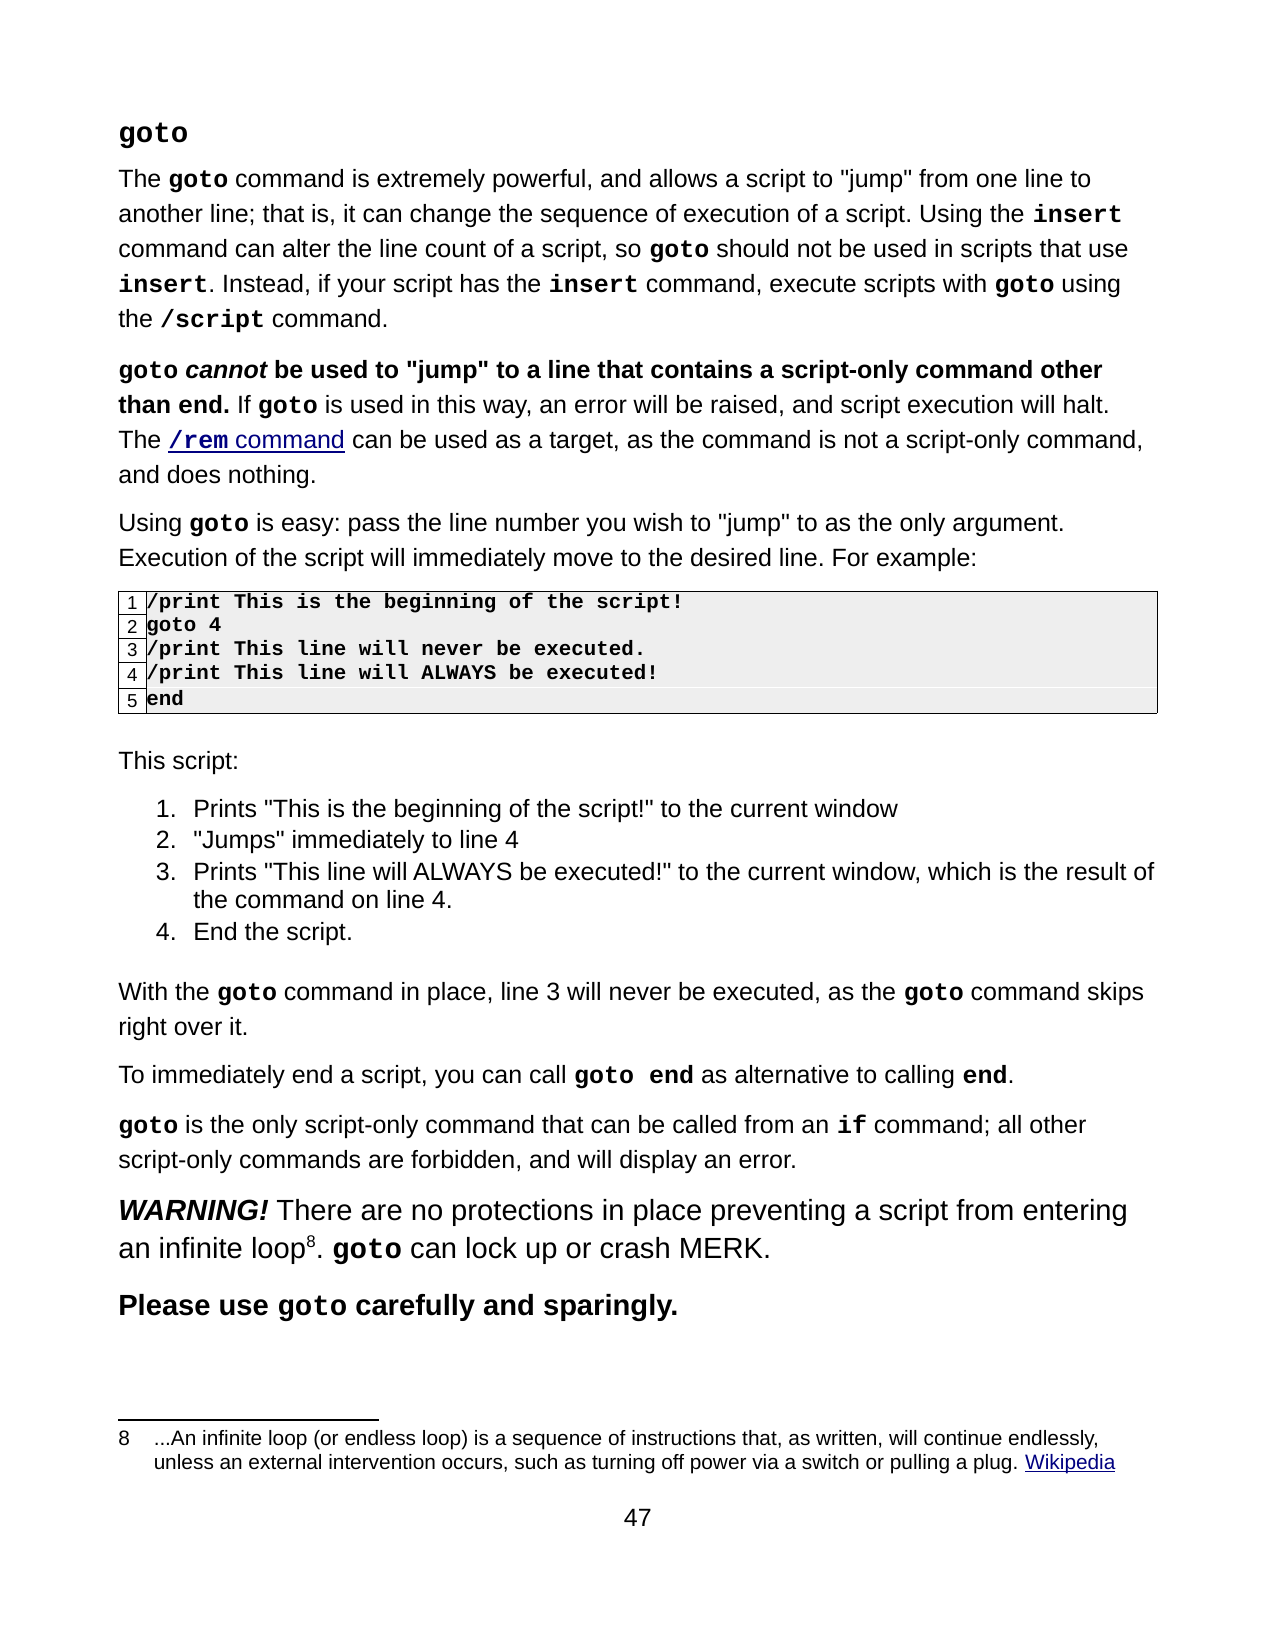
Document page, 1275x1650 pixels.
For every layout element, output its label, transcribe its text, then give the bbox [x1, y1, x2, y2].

table_header 1 [119, 592, 146, 614]
text goto is the only script-only command that can be called from an if command; all other script-only commands are forbidden, and will display an error. [118, 1110, 1157, 1174]
text Please use goto carefully and sparingly. [118, 1288, 1157, 1324]
text The goto command is extremely powerful, and allows a script to "jump" from one line to another line; that is, it can change the sequence of execution of a script. Using the insert command can alter the line count of a script, so goto should not be used in scripts that use insert. Instead, if your script has the insert command, execute scripts with goto using the /script command. [118, 164, 1157, 335]
list End the script. [156, 917, 1157, 974]
table_cell 2 [119, 615, 146, 638]
text ...An infinite loop (or endless loop) is a sequence of instructions that, as written, will continue endlessly, unless an external intervention occurs, such as turning off power via a switch or pulling a plug. Wikipedia [118, 1426, 1157, 1474]
table_header /print This is the beginning of the script! [147, 592, 1157, 614]
text This script: [118, 714, 1157, 775]
subtitle goto [118, 118, 1157, 151]
table_cell goto 4 [147, 614, 1157, 638]
text With the goto command in place, line 3 will never be executed, as the goto command skips right over it. [118, 977, 1157, 1041]
table_cell 5 [119, 689, 146, 713]
table_cell end [147, 688, 1157, 713]
table_cell /print This line will ALWAYS be executed! [147, 662, 1157, 687]
list Prints "This line will ALWAYS be executed!" to the current window, which is the result of the command on line 4. [156, 857, 1157, 914]
text WARNING! There are no protections in place preventing a script from entering an infinite loop. goto can lock up or crash MERK. [118, 1193, 1157, 1268]
table_cell /print This line will never be executed. [147, 638, 1157, 662]
table_cell 3 [119, 639, 146, 662]
list "Jumps" immediately to line 4 [156, 825, 1157, 854]
text To immediately end a script, you can call goto end as alternative to calling end. [118, 1060, 1157, 1091]
text Using goto is easy: pass the line number you wish to "jump" to as the only argument. Execution of the script will immediately move to the desired line. For example: [118, 508, 1157, 572]
list Prints "This is the beginning of the script!" to the current window [156, 794, 1157, 823]
text goto cannot be used to "jump" to a line that contains a script-only command other than end. If goto is used in this way, an error will be raised, and script execution will halt. The /rem command can be used as a target, as the command is not a script-only command, and does nothing. [118, 354, 1157, 489]
table_cell 4 [119, 663, 146, 687]
